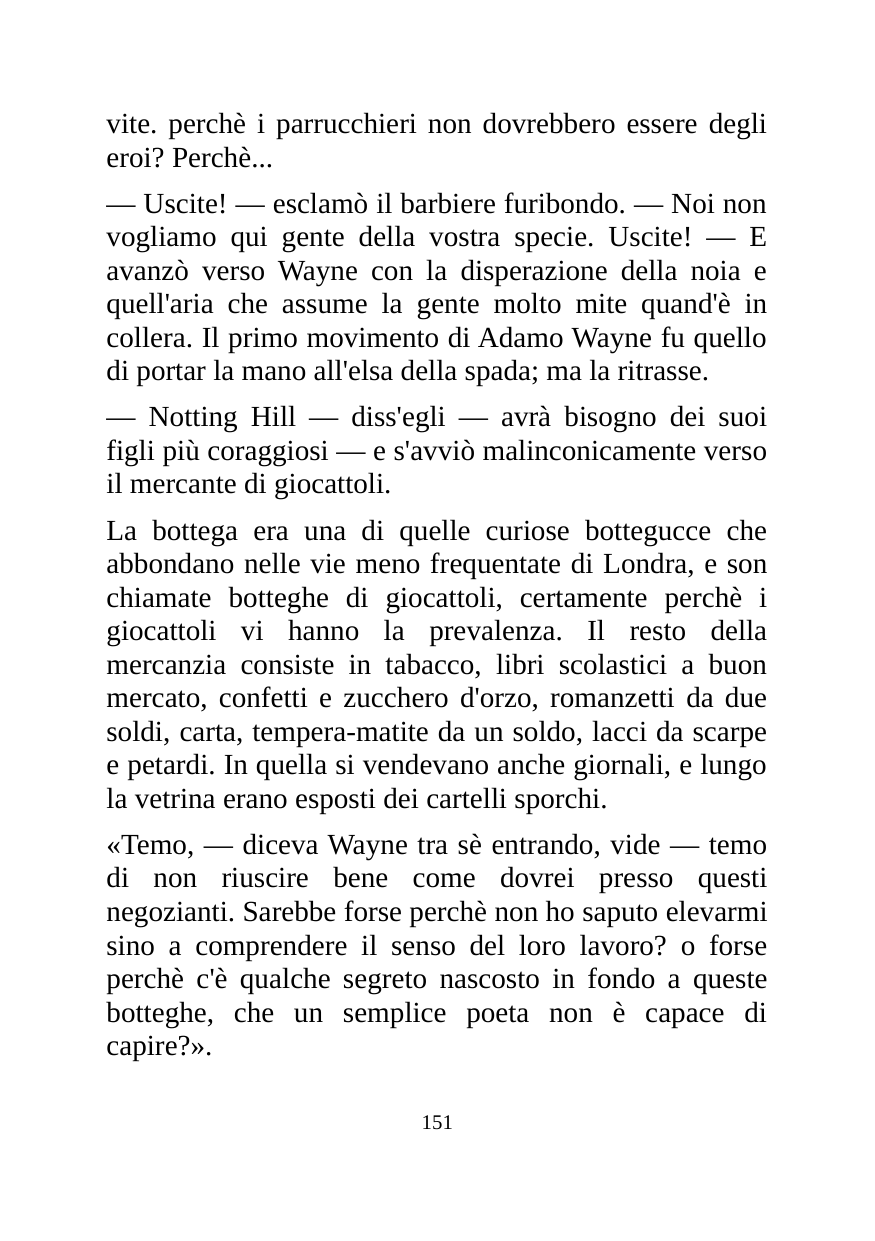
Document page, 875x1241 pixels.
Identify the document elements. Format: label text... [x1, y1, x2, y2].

text — Notting Hill — diss'egli — avrà bisogno dei suoi figli più coraggiosi — e s'avviò malinconicamente verso il mercante di giocattoli. [106, 399, 768, 500]
text «Temo, — diceva Wayne tra sè entrando, vide — temo di non riuscire bene come dovrei presso questi negozianti. Sarebbe forse perchè non ho saputo elevarmi sino a comprendere il senso del loro lavoro? o forse perchè c'è qualche segreto nascosto in fondo a queste botteghe, che un semplice poeta non è capace di capire?». [106, 827, 768, 1062]
text — Uscite! — esclamò il barbiere furibondo. — Noi non vogliamo qui gente della vostra specie. Uscite! — E avanzò verso Wayne con la disperazione della noia e quell'aria che assume la gente molto mite quand'è in collera. Il primo movimento di Adamo Wayne fu quello di portar la mano all'elsa della spada; ma la ritrasse. [106, 186, 768, 387]
text vite. perchè i parrucchieri non dovrebbero essere degli eroi? Perchè... [106, 106, 768, 173]
text La bottega era una di quelle curiose bottegucce che abbondano nelle vie meno frequentate di Londra, e son chiamate botteghe di giocattoli, certamente perchè i giocattoli vi hanno la prevalenza. Il resto della mercanzia consiste in tabacco, libri scolastici a buon mercato, confetti e zucchero d'orzo, romanzetti da due soldi, carta, tempera-matite da un soldo, lacci da scarpe e petardi. In quella si vendevano anche giornali, e lungo la vetrina erano esposti dei cartelli sporchi. [106, 513, 768, 814]
